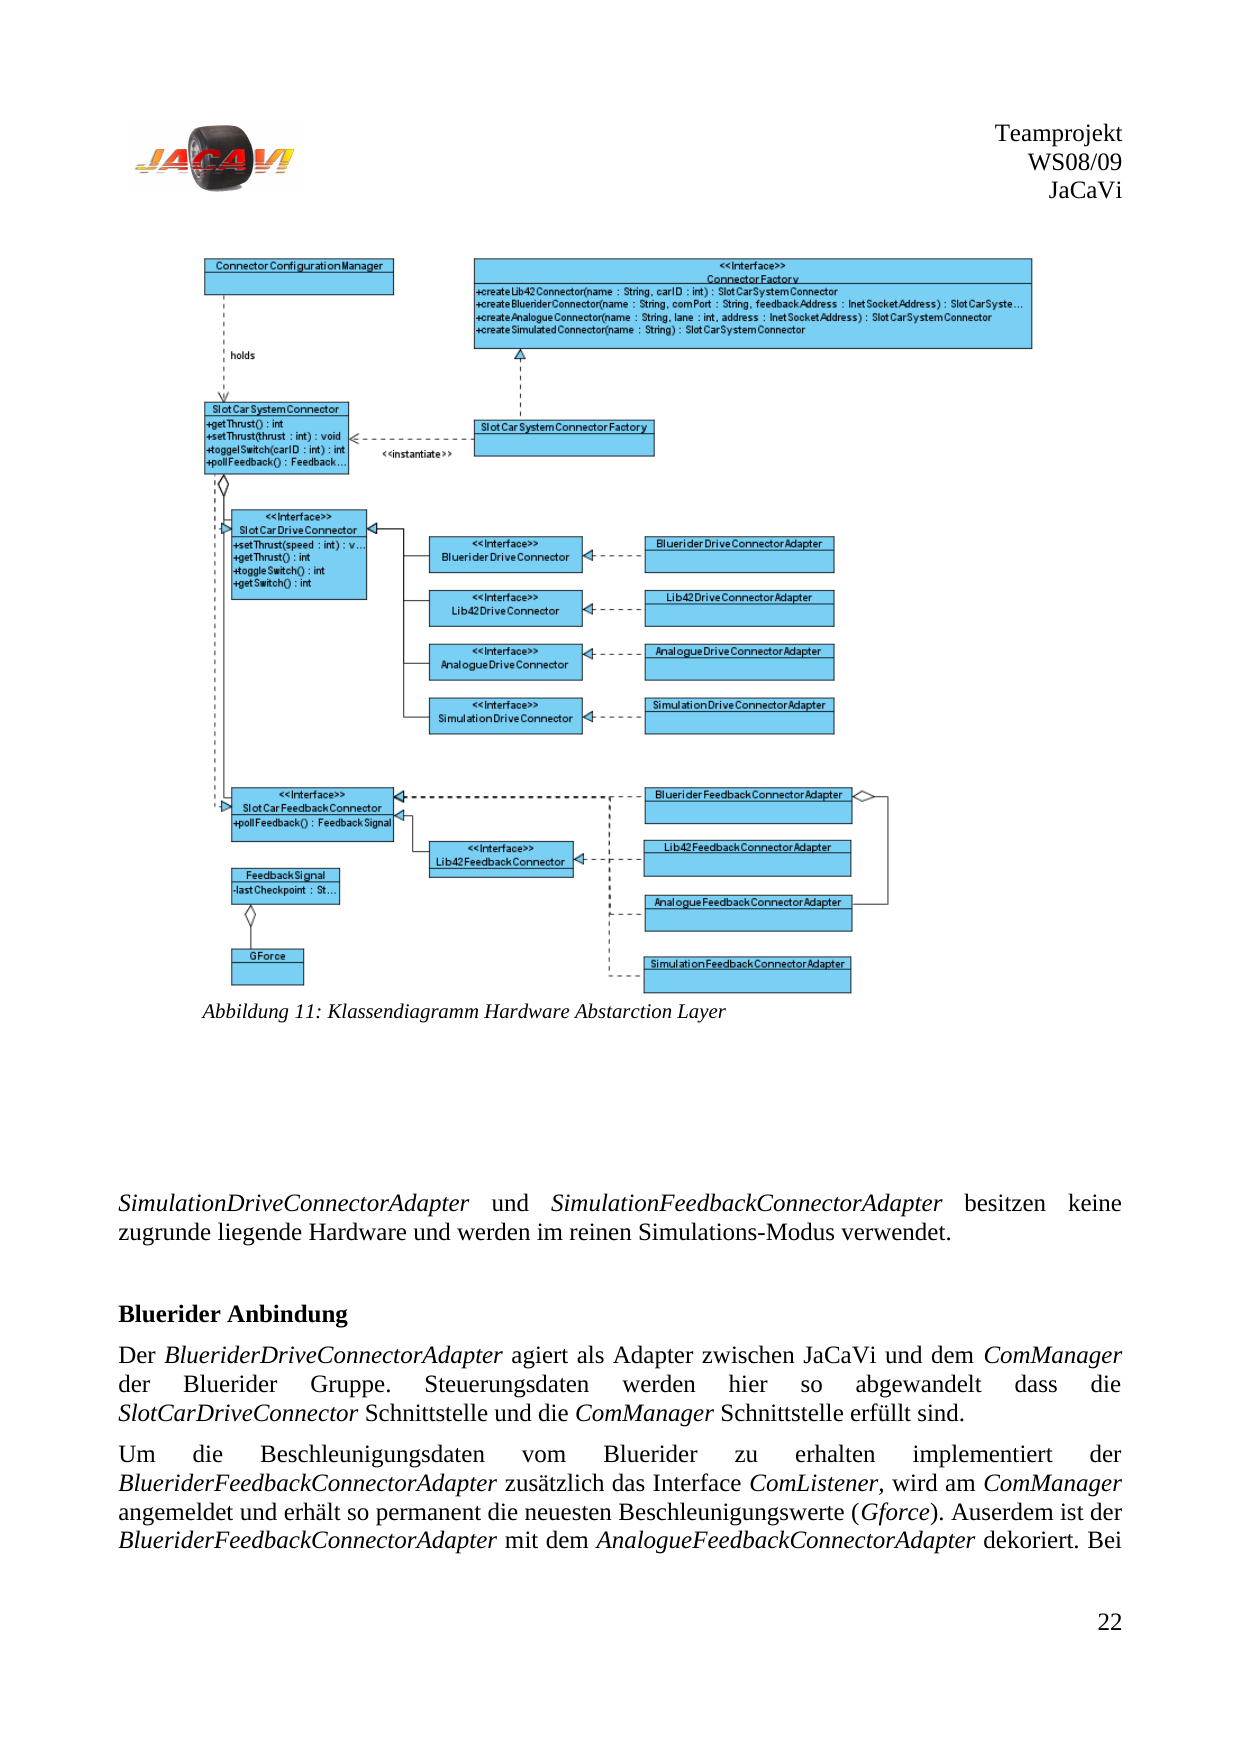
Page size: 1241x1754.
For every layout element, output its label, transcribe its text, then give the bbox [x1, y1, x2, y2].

text SimulationDriveConnectorAdapter und SimulationFeedbackConnectorAdapter besitzen keine zugrunde liegende Hardware und werden im reinen Simulations-Modus verwendet. [118, 1188, 1122, 1245]
picture [202, 246, 1038, 999]
text Der BlueriderDriveConnectorAdapter agiert als Adapter zwischen JaCaVi und dem ComManager der Bluerider Gruppe. Steuerungsdaten werden hier so abgewandelt dass die SlotCarDriveConnector Schnittstelle und die ComManager Schnittstelle erfüllt sind. [118, 1340, 1122, 1427]
picture [128, 120, 307, 195]
text Um die Beschleunigungsdaten vom Bluerider zu erhalten implementiert der BlueriderFeedbackConnectorAdapter zusätzlich das Interface ComListener, wird am ComManager angemeldet und erhält so permanent die neuesten Beschleunigungswerte (Gforce). Auserdem ist der BlueriderFeedbackConnectorAdapter mit dem AnalogueFeedbackConnectorAdapter dekoriert. Bei [118, 1439, 1122, 1554]
text Bluerider Anbindung [118, 1299, 1122, 1328]
text Abbildung 11: Klassendiagramm Hardware Abstarction Layer [202, 999, 1038, 1023]
